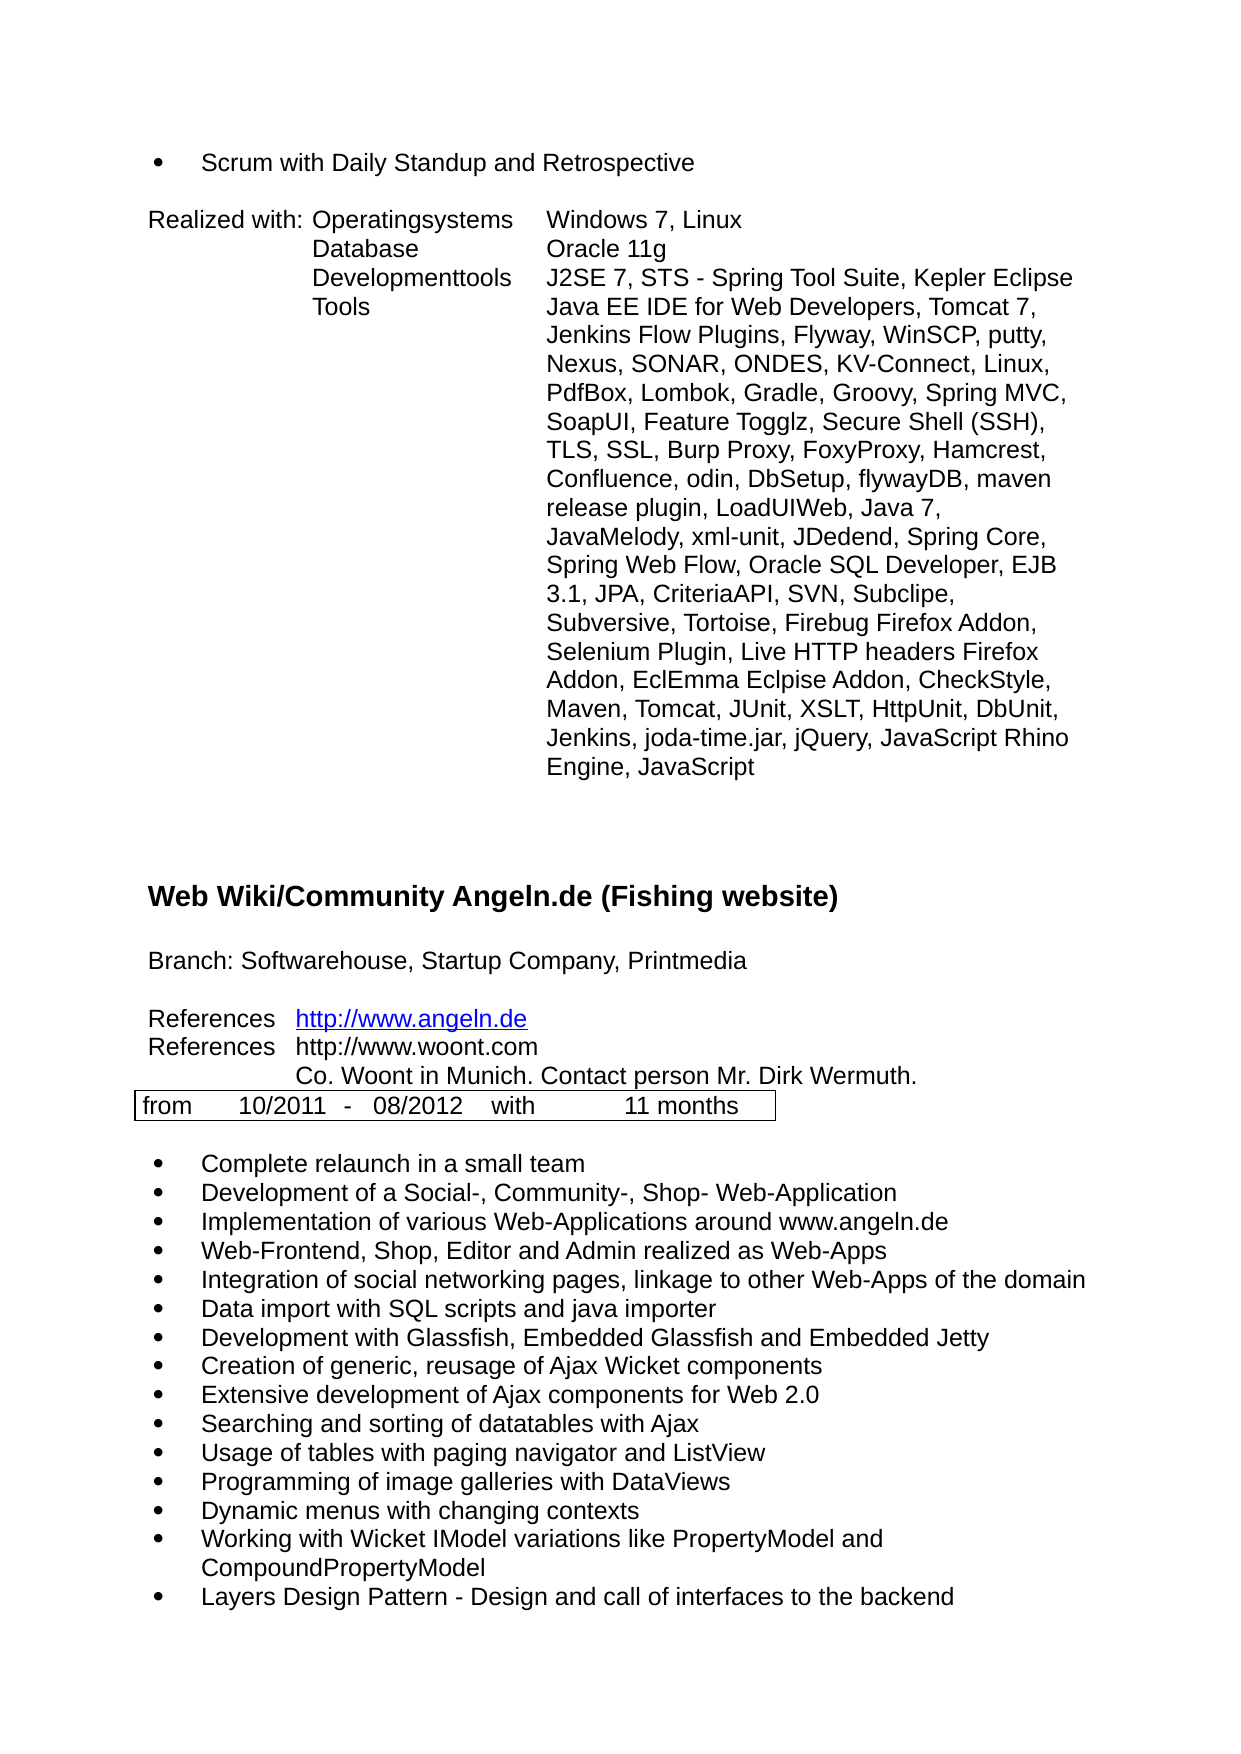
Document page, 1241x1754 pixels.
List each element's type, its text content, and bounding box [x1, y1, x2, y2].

list Development with Glassfish, Embedded Glassfish and Embedded Jetty [154, 1322, 1104, 1351]
list Extensive development of Ajax components for Web 2.0 [154, 1380, 1104, 1409]
list Web-Frontend, Shop, Editor and Admin realized as Web-Apps [154, 1236, 1104, 1265]
list Data import with SQL scripts and java importer [154, 1294, 1104, 1322]
list Usage of tables with paging navigator and ListView [154, 1438, 1104, 1467]
text Co. Woont in Munich. Contact person Mr. Dirk Wermuth. [221, 1061, 1104, 1090]
list Programming of image galleries with DataViews [154, 1467, 1104, 1496]
table_header from [136, 1091, 231, 1119]
table_header with [484, 1091, 617, 1119]
table_cell Developmenttools Tools [309, 263, 543, 780]
list Implementation of various Web-Applications around www.angeln.de [154, 1207, 1104, 1236]
list Searching and sorting of datatables with Ajax [154, 1409, 1104, 1438]
list Working with Wicket IModel variations like PropertyModel and CompoundPropertyModel [154, 1524, 1104, 1582]
list Integration of social networking pages, linkage to other Web-Apps of the domain [154, 1265, 1104, 1294]
table_header Realized with: [145, 205, 309, 234]
text Branch: Softwarehouse, Startup Company, Printmedia [148, 946, 1104, 975]
table_header - [336, 1091, 366, 1119]
table_cell [145, 263, 309, 780]
table_header 11 months [617, 1091, 775, 1119]
subtitle Web Wiki/Community Angeln.de (Fishing website) [148, 879, 1104, 912]
list Development of a Social-, Community-, Shop- Web-Application [154, 1178, 1104, 1207]
list Scrum with Daily Standup and Retrospective [154, 148, 1104, 176]
text References http://www.angeln.de [148, 1003, 1104, 1032]
list Complete relaunch in a small team [154, 1149, 1104, 1178]
table_cell Oracle 11g [543, 234, 1089, 263]
table_header 08/2012 [366, 1091, 484, 1119]
table_cell [145, 234, 309, 263]
list Dynamic menus with changing contexts [154, 1496, 1104, 1524]
list Layers Design Pattern - Design and call of interfaces to the backend [154, 1582, 1104, 1611]
table_cell Database [309, 234, 543, 263]
table_cell J2SE 7, STS - Spring Tool Suite, Kepler Eclipse Java EE IDE for Web Developers, Tomcat 7, Jenkins Flow Plugins, Flyway, WinSCP, putty, Nexus, SONAR, ONDES, KV-Connect, Linux, PdfBox, Lombok, Gradle, Groovy, Spring MVC, SoapUI, Feature Togglz, Secure Shell (SSH), TLS, SSL, Burp Proxy, FoxyProxy, Hamcrest, Confluence, odin, DbSetup, flywayDB, maven release plugin, LoadUIWeb, Java 7, JavaMelody, xml-unit, JDedend, Spring Core, Spring Web Flow, Oracle SQL Developer, EJB 3.1, JPA, CriteriaAPI, SVN, Subclipe, Subversive, Tortoise, Firebug Firefox Addon, Selenium Plugin, Live HTTP headers Firefox Addon, EclEmma Eclpise Addon, CheckStyle, Maven, Tomcat, JUnit, XSLT, HttpUnit, DbUnit, Jenkins, joda-time.jar, jQuery, JavaScript Rhino Engine, JavaScript [543, 263, 1089, 780]
table_header Operatingsystems [309, 205, 543, 234]
table_header 10/2011 [231, 1091, 336, 1119]
text References http://www.woont.com [148, 1032, 1104, 1061]
table_header Windows 7, Linux [543, 205, 1089, 234]
list Creation of generic, reusage of Ajax Wicket components [154, 1351, 1104, 1380]
